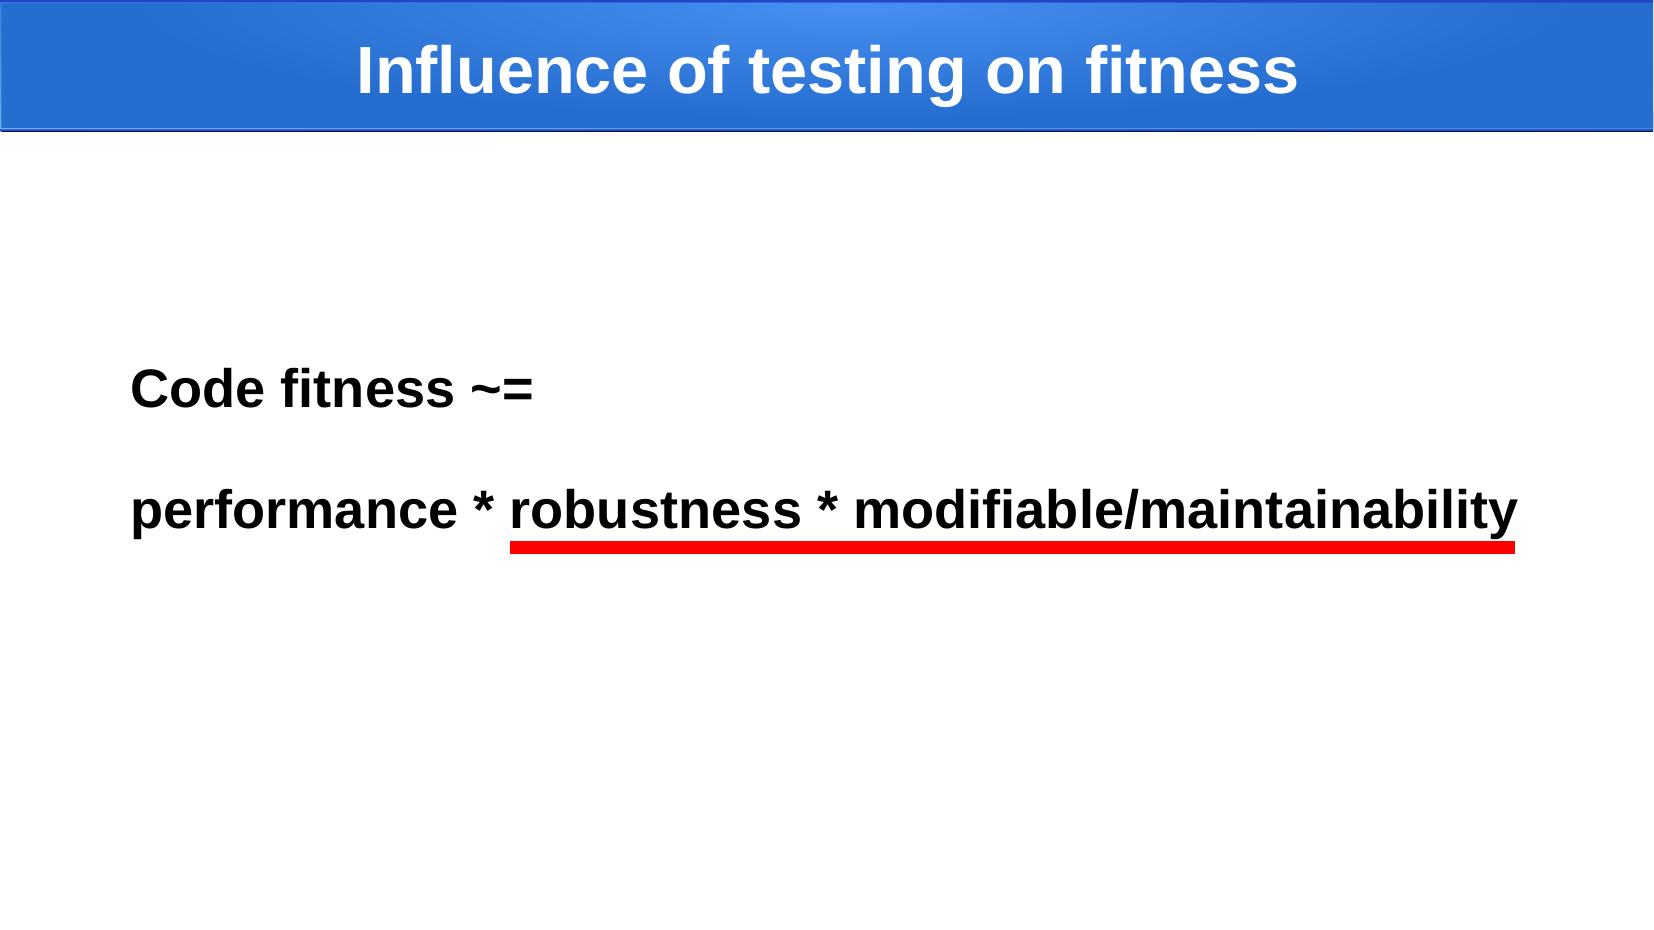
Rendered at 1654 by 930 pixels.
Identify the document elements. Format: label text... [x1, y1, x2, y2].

title Influence of testing on fitness [82, 5, 1576, 135]
text_box Code fitness ~= performance * robustness * modifiable/maintainability [115, 351, 1536, 548]
